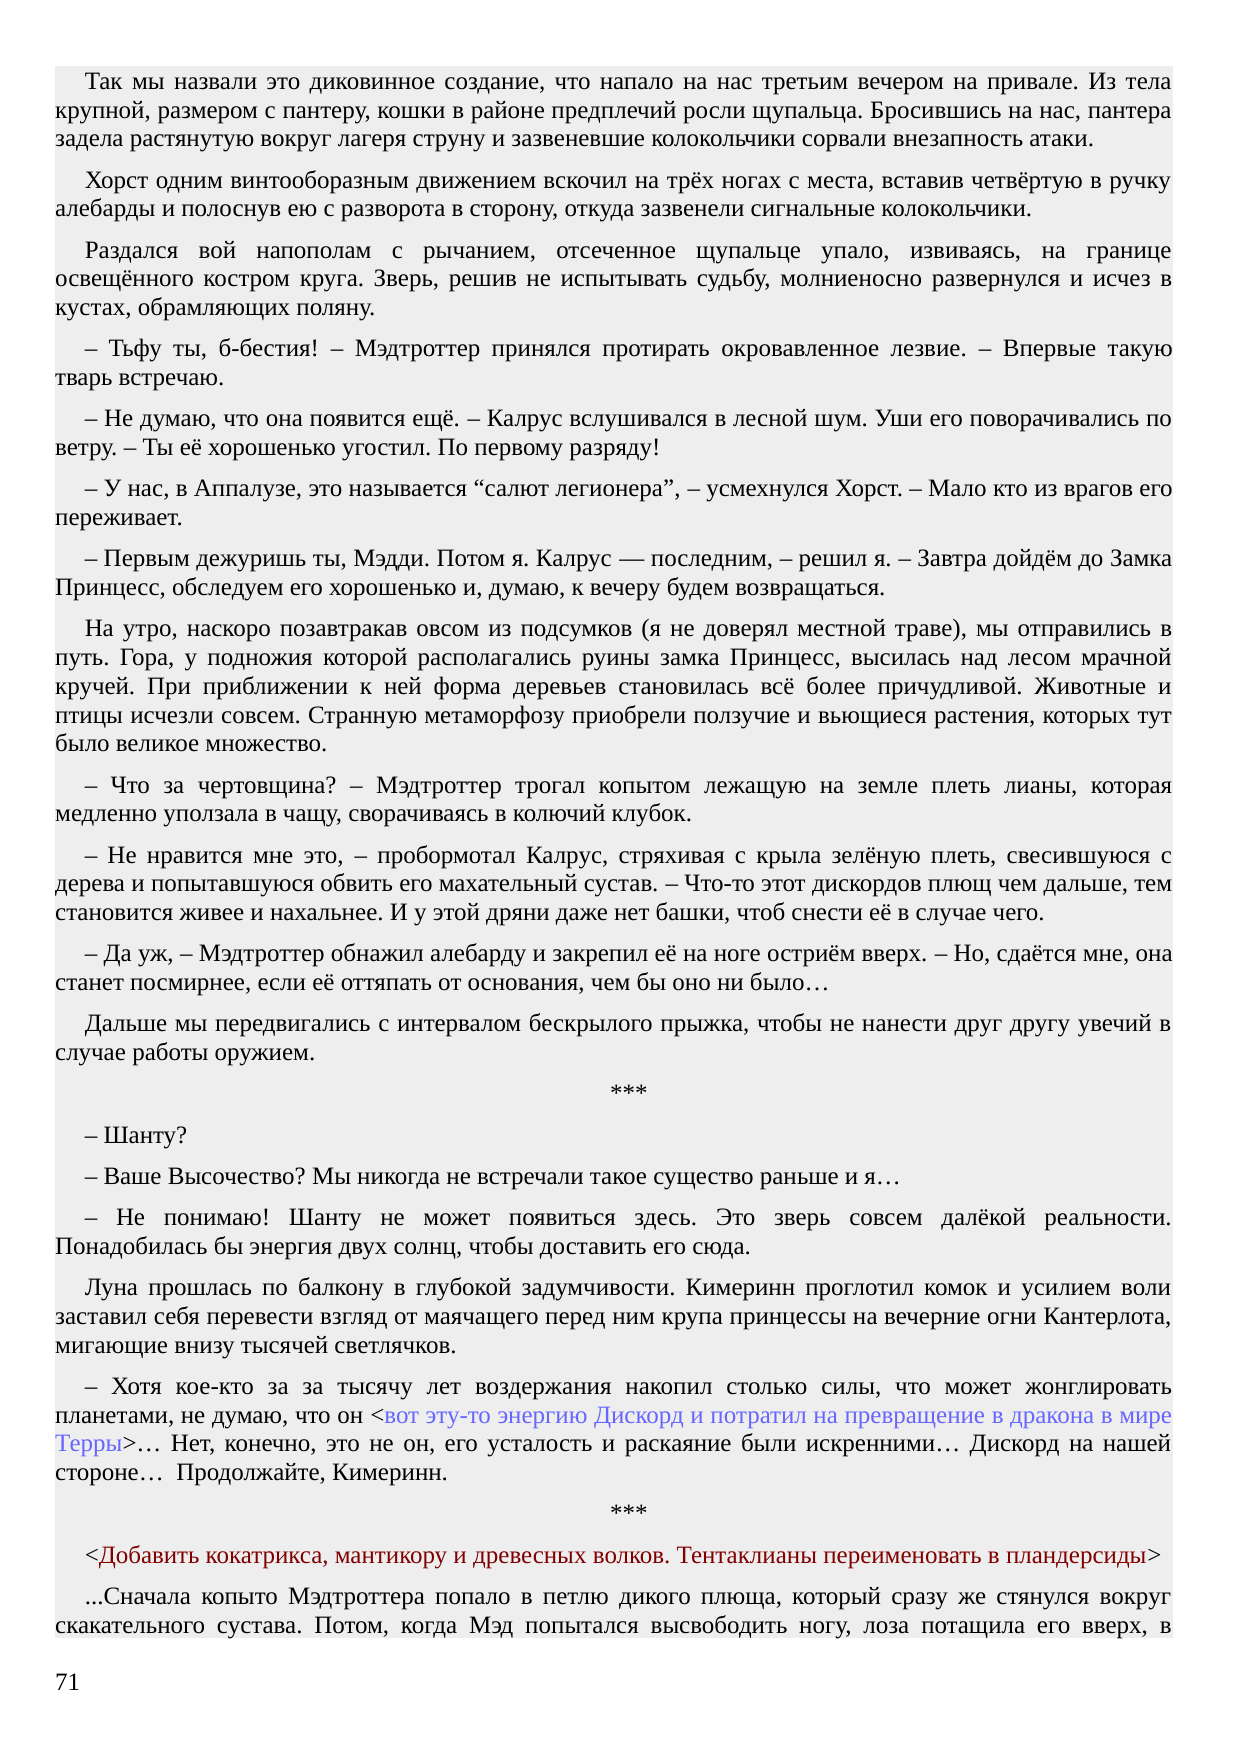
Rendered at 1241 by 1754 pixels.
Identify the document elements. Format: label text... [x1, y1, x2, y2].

text – Первым дежуришь ты, Мэдди. Потом я. Калрус — последним, – решил я. – Завтра дойдём до Замка Принцесс, обследуем его хорошенько и, думаю, к вечеру будем возвращаться. [55, 543, 1173, 601]
text <Добавить кокатрикса, мантикору и древесных волков. Тентаклианы переименовать в пландерсиды> [55, 1540, 1173, 1568]
text ...Сначала копыто Мэдтроттера попало в петлю дикого плюща, который сразу же стянулся вокруг скакательного сустава. Потом, когда Мэд попытался высвободить ногу, лоза потащила его вверх, в [55, 1581, 1173, 1638]
text – Что за чертовщина? – Мэдтроттер трогал копытом лежащую на земле плеть лианы, которая медленно уползала в чащу, сворачиваясь в колючий клубок. [55, 770, 1173, 827]
text Хорст одним винтооборазным движением вскочил на трёх ногах с места, вставив четвёртую в ручку алебарды и полоснув ею с разворота в сторону, откуда зазвенели сигнальные колокольчики. [55, 165, 1173, 222]
text Раздался вой напополам с рычанием, отсеченное щупальце упало, извиваясь, на границе освещённого костром круга. Зверь, решив не испытывать судьбу, молниеносно развернулся и исчез в кустах, обрамляющих поляну. [55, 235, 1173, 321]
text – Да уж, – Мэдтроттер обнажил алебарду и закрепил её на ноге остриём вверх. – Но, сдаётся мне, она станет посмирнее, если её оттяпать от основания, чем бы оно ни было… [55, 938, 1173, 996]
text – Не понимаю! Шанту не может появиться здесь. Это зверь совсем далёкой реальности. Понадобилась бы энергия двух солнц, чтобы доставить его сюда. [55, 1202, 1173, 1260]
text На утро, наскоро позавтракав овсом из подсумков (я не доверял местной траве), мы отправились в путь. Гора, у подножия которой располагались руины замка Принцесс, высилась над лесом мрачной кручей. При приближении к ней форма деревьев становилась всё более причудливой. Животные и птицы исчезли совсем. Странную метаморфозу приобрели ползучие и вьющиеся растения, которых тут было великое множество. [55, 613, 1173, 757]
text Дальше мы передвигались с интервалом бескрылого прыжка, чтобы не нанести друг другу увечий в случае работы оружием. [55, 1008, 1173, 1066]
text *** [55, 1498, 1173, 1527]
text – Ваше Высочество? Мы никогда не встречали такое существо раньше и я… [55, 1161, 1173, 1190]
text Луна прошлась по балкону в глубокой задумчивости. Кимеринн проглотил комок и усилием воли заставил себя перевести взгляд от маячащего перед ним крупа принцессы на вечерние огни Кантерлота, мигающие внизу тысячей светлячков. [55, 1272, 1173, 1358]
text – Не думаю, что она появится ещё. – Калрус вслушивался в лесной шум. Уши его поворачивались по ветру. – Ты её хорошенько угостил. По первому разряду! [55, 403, 1173, 461]
text Так мы назвали это диковинное создание, что напало на нас третьим вечером на привале. Из тела крупной, размером с пантеру, кошки в районе предплечий росли щупальца. Бросившись на нас, пантера задела растянутую вокруг лагеря струну и зазвеневшие колокольчики сорвали внезапность атаки. [55, 66, 1173, 152]
text – Хотя кое-кто за за тысячу лет воздержания накопил столько силы, что может жонглировать планетами, не думаю, что он <вот эту-то энергию Дискорд и потратил на превращение в дракона в мире Терры>… Нет, конечно, это не он, его усталость и раскаяние были искренними… Дискорд на нашей стороне… Продолжайте, Кимеринн. [55, 1371, 1173, 1486]
text – Шанту? [55, 1120, 1173, 1148]
text *** [55, 1078, 1173, 1107]
text – У нас, в Аппалузе, это называется “салют легионера”, – усмехнулся Хорст. – Мало кто из врагов его переживает. [55, 473, 1173, 531]
text – Тьфу ты, б-бестия! – Мэдтроттер принялся протирать окровавленное лезвие. – Впервые такую тварь встречаю. [55, 333, 1173, 391]
text – Не нравится мне это, – пробормотал Калрус, стряхивая с крыла зелёную плеть, свесившуюся с дерева и попытавшуюся обвить его махательный сустав. – Что-то этот дискордов плющ чем дальше, тем становится живее и нахальнее. И у этой дряни даже нет башки, чтоб снести её в случае чего. [55, 840, 1173, 926]
